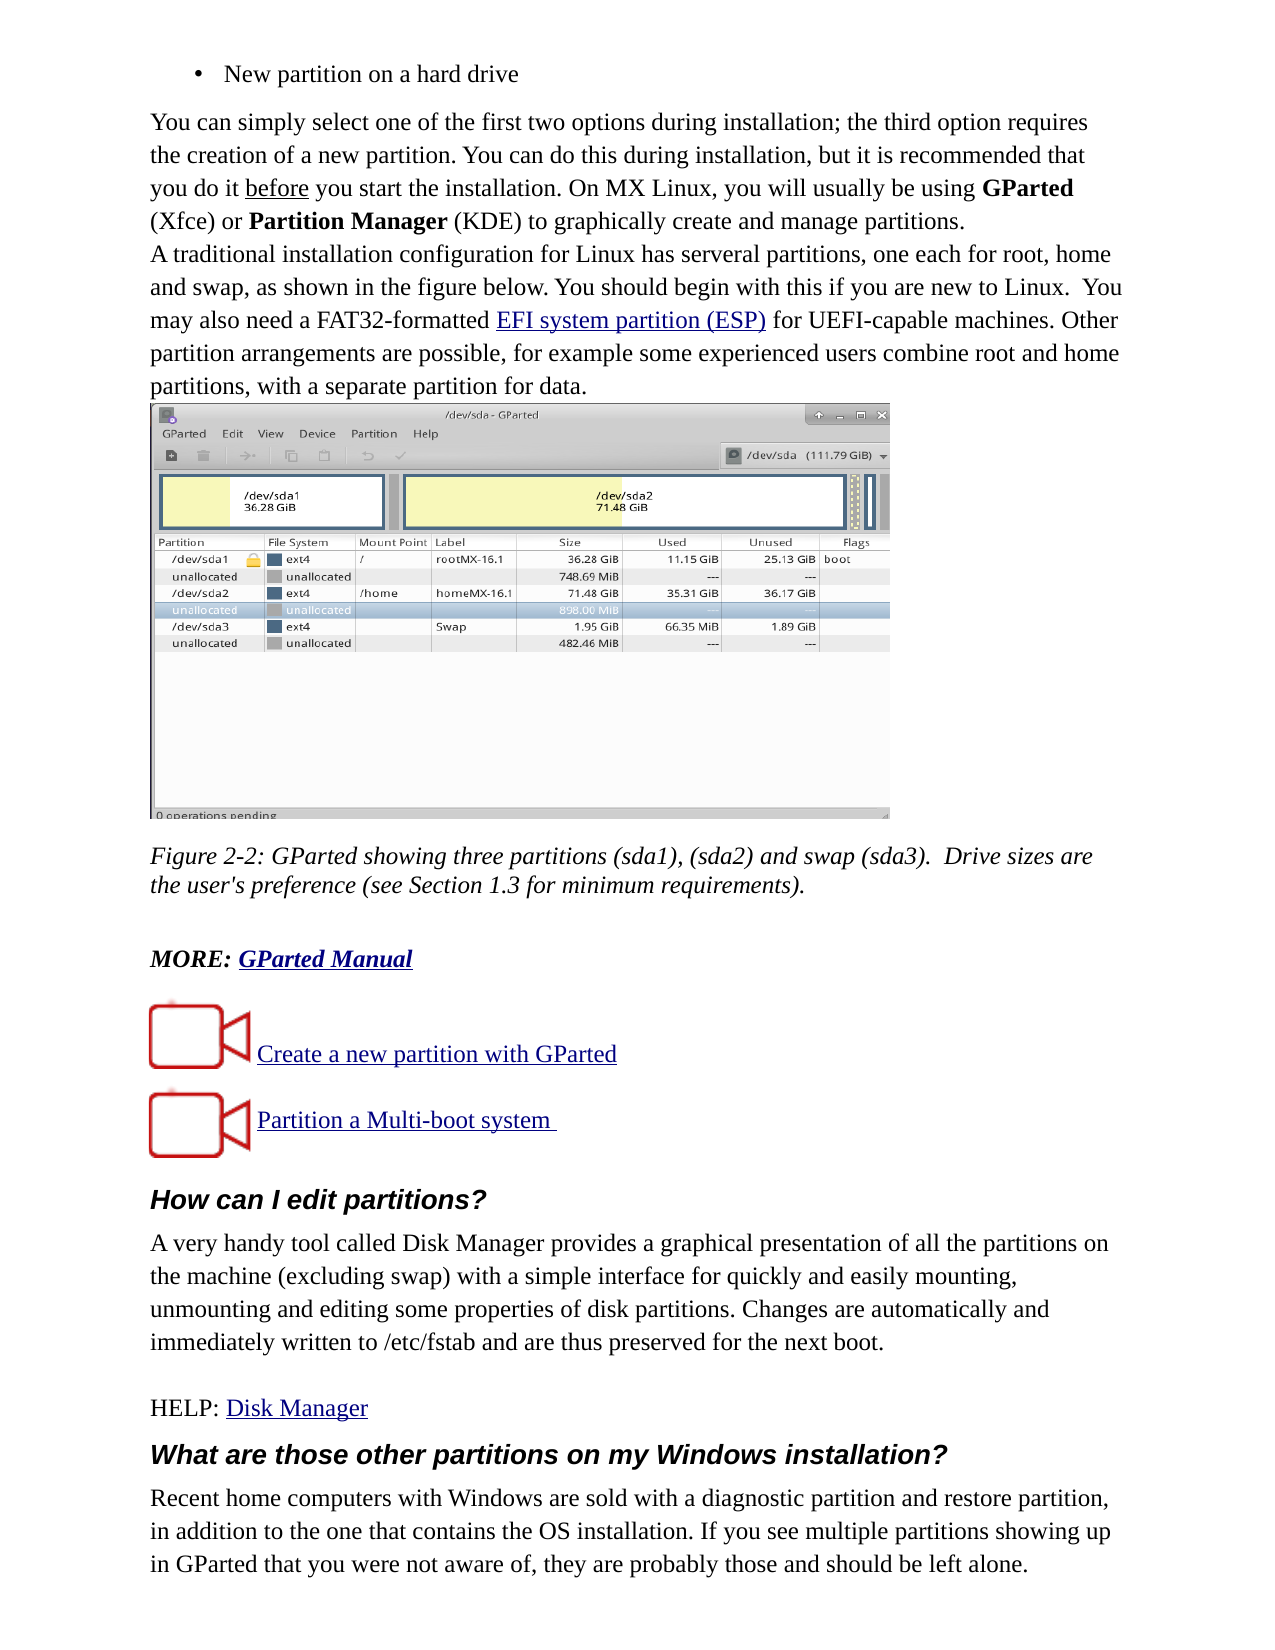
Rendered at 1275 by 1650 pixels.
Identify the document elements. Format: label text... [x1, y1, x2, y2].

picture [148, 1074, 251, 1158]
text A traditional installation configuration for Linux has serveral partitions, one each for root, home and swap, as shown in the figure below. You should begin with this if you are new to Linux. You may also need a FAT32-formatted EFI system partition (ESP) for UEFI-capable machines. Other partition arrangements are possible, for example some experienced users combine root and home partitions, with a separate partition for data. [150, 239, 1125, 399]
list New partition on a hard drive [194, 59, 1125, 88]
text Partition a Multi-boot system [251, 1105, 1125, 1133]
subtitle What are those other partitions on my Windows installation? [150, 1438, 1125, 1470]
text You can simply select one of the first two options during installation; the third option requires the creation of a new partition. You can do this during installation, but it is recommended that you do it before you start the installation. On MX Linux, you will usually be using GParted (Xfce) or Partition Manager (KDE) to graphically create and manage partitions. [150, 107, 1125, 234]
subtitle How can I edit partitions? [150, 1183, 1125, 1215]
text HELP: Disk Manager [150, 1393, 1125, 1422]
text Figure 2-2: GParted showing three partitions (sda1), (sda2) and swap (sda3). Drive sizes are the user's preference (see Section 1.3 for minimum requirements). [150, 841, 1125, 898]
text MORE: GParted Manual [150, 944, 1125, 973]
picture [148, 986, 251, 1069]
text A very handy tool called Disk Manager provides a graphical presentation of all the partitions on the machine (excluding swap) with a simple interface for quickly and easily mounting, unmounting and editing some properties of disk partitions. Changes are automatically and immediately written to /etc/fstab and are thus preserved for the next boot. [150, 1228, 1125, 1356]
text Recent home computers with Windows are sold with a diagnostic partition and restore partition, in addition to the one that contains the OS installation. If you see multiple partitions showing up in GParted that you were not aware of, they are probably those and should be left alone. [150, 1483, 1125, 1577]
picture [150, 403, 890, 819]
text Create a new partition with GParted [251, 1039, 1125, 1067]
